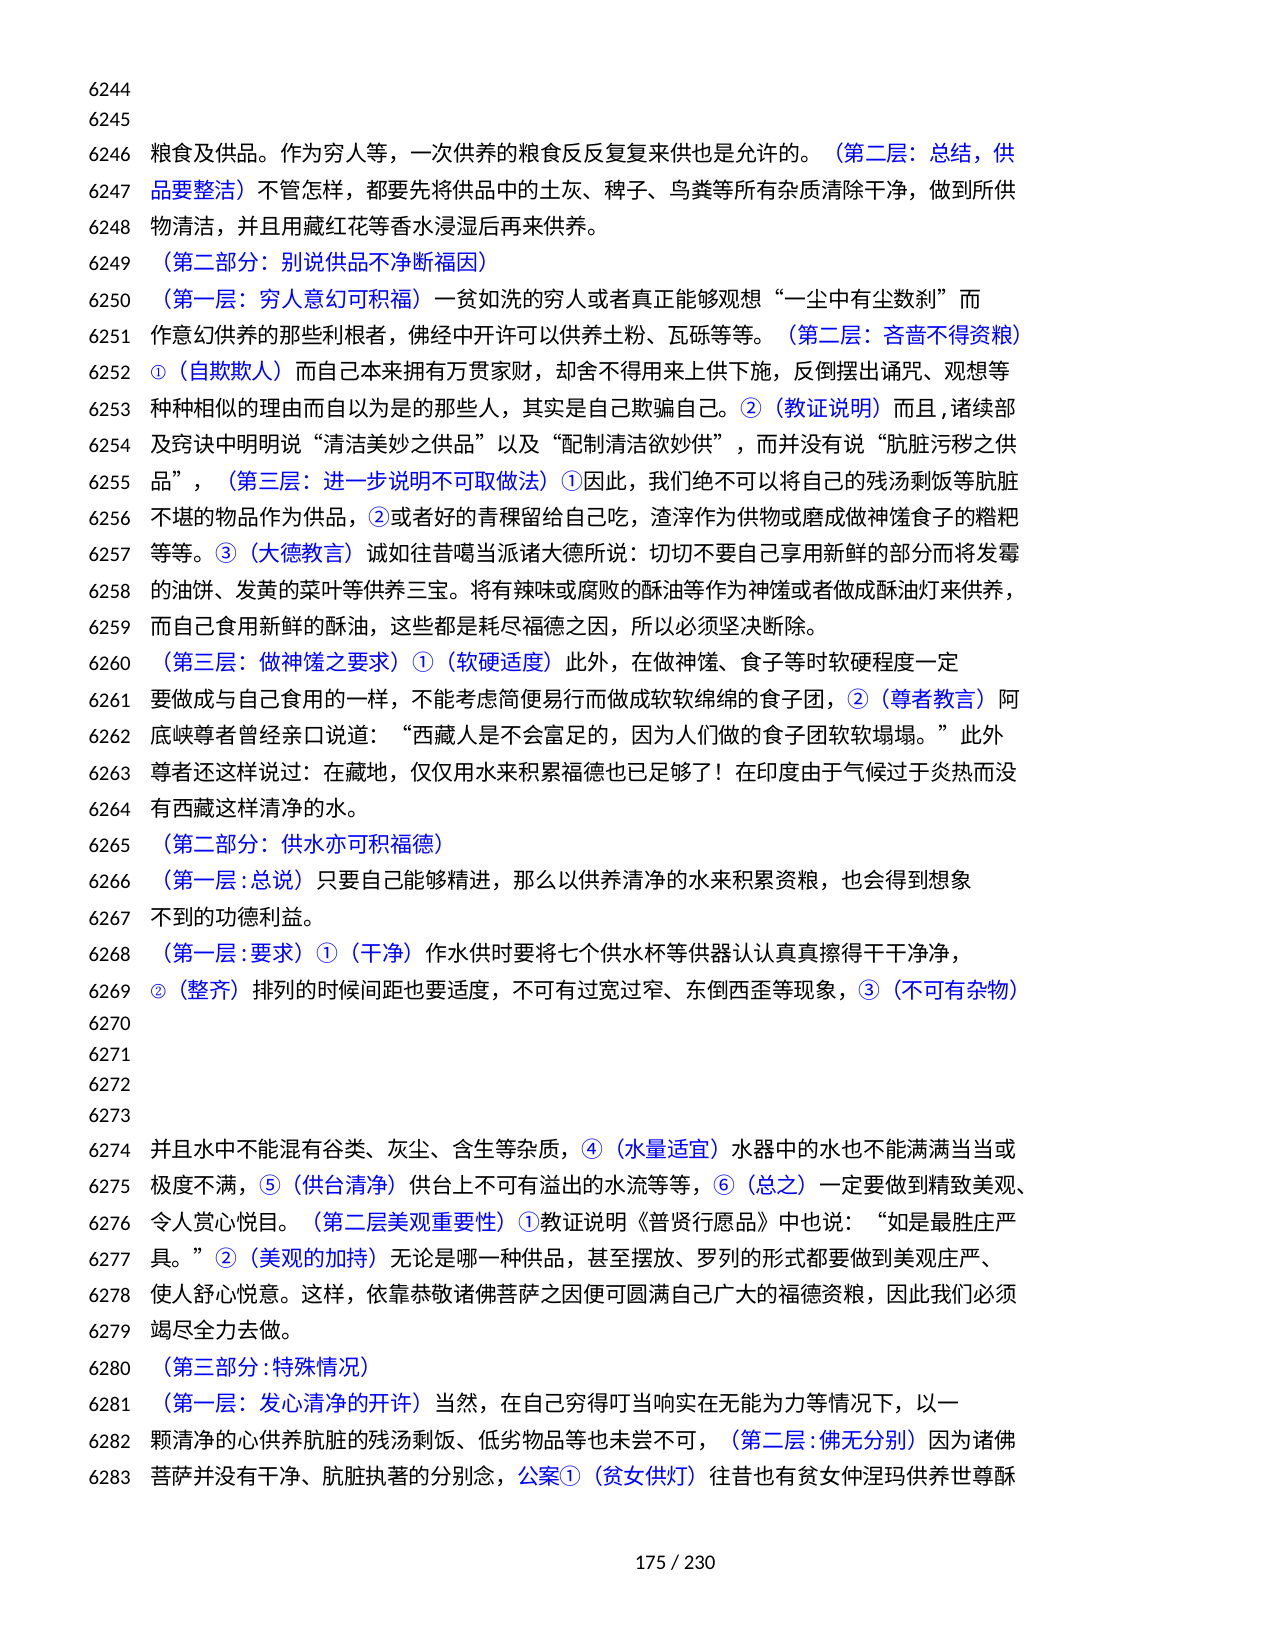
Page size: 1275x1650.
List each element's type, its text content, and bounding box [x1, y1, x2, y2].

text 有西藏这样清净的水。 [150, 791, 1200, 822]
text 品”，（第三层：进一步说明不可取做法）①因此，我们绝不可以将自己的残汤剩饭等肮脏 [150, 464, 1200, 495]
text 极度不满，⑤（供台清净）供台上不可有溢出的水流等等，⑥（总之）一定要做到精致美观、 [150, 1168, 1200, 1200]
text 而自己食用新鲜的酥油，这些都是耗尽福德之因，所以必须坚决断除。 [150, 609, 1200, 641]
text 并且水中不能混有谷类、灰尘、含生等杂质，④（水量适宜）水器中的水也不能满满当当或 [150, 1132, 1200, 1163]
text （第二部分：供水亦可积福德） [150, 827, 1200, 859]
text （第二部分：别说供品不净断福因） [150, 245, 1200, 277]
text 物清洁，并且用藏红花等香水浸湿后再来供养。 [150, 209, 1200, 241]
text 不堪的物品作为供品，②或者好的青稞留给自己吃，渣滓作为供物或磨成做神馐食子的糌粑 [150, 500, 1200, 532]
text 等等。③（大德教言）诚如往昔噶当派诸大德所说：切切不要自己享用新鲜的部分而将发霉 [150, 536, 1200, 568]
text 品要整洁）不管怎样，都要先将供品中的土灰、稗子、鸟粪等所有杂质清除干净，做到所供 [150, 173, 1200, 204]
text 作意幻供养的那些利根者，佛经中开许可以供养土粉、瓦砾等等。（第二层：吝啬不得资粮） [150, 318, 1200, 350]
text 底峡尊者曾经亲口说道：“西藏人是不会富足的，因为人们做的食子团软软塌塌。”此外 [150, 718, 1200, 750]
text 及窍诀中明明说“清洁美妙之供品”以及“配制清洁欲妙供”，而并没有说“肮脏污秽之供 [150, 427, 1200, 459]
text 尊者还这样说过：在藏地，仅仅用水来积累福德也已足够了！在印度由于气候过于炎热而没 [150, 754, 1200, 786]
text （第一层：发心清净的开许）当然，在自己穷得叮当响实在无能为力等情况下，以一 [150, 1386, 1200, 1418]
text （第一层:要求）①（干净）作水供时要将七个供水杯等供器认认真真擦得干干净净， [150, 936, 1200, 968]
text （第一层：穷人意幻可积福）一贫如洗的穷人或者真正能够观想“一尘中有尘数刹”而 [150, 282, 1200, 313]
text 竭尽全力去做。 [150, 1313, 1200, 1345]
text 菩萨并没有干净、肮脏执著的分别念，公案①（贫女供灯）往昔也有贫女仲涅玛供养世尊酥 [150, 1459, 1200, 1491]
text （第三层：做神馐之要求）①（软硬适度）此外，在做神馐、食子等时软硬程度一定 [150, 645, 1200, 677]
text 使人舒心悦意。这样，依靠恭敬诸佛菩萨之因便可圆满自己广大的福德资粮，因此我们必须 [150, 1277, 1200, 1309]
text 不到的功德利益。 [150, 900, 1200, 932]
text 种种相似的理由而自以为是的那些人，其实是自己欺骗自己。②（教证说明）而且,诸续部 [150, 391, 1200, 423]
text ①（自欺欺人）而自己本来拥有万贯家财，却舍不得用来上供下施，反倒摆出诵咒、观想等 [150, 354, 1200, 386]
text 粮食及供品。作为穷人等，一次供养的粮食反反复复来供也是允许的。（第二层：总结，供 [150, 136, 1200, 168]
text 的油饼、发黄的菜叶等供养三宝。将有辣味或腐败的酥油等作为神馐或者做成酥油灯来供养， [150, 573, 1200, 604]
text （第一层:总说）只要自己能够精进，那么以供养清净的水来积累资粮，也会得到想象 [150, 863, 1200, 895]
text 颗清净的心供养肮脏的残汤剩饭、低劣物品等也未尝不可，（第二层:佛无分别）因为诸佛 [150, 1423, 1200, 1454]
text （第三部分:特殊情况） [150, 1350, 1200, 1382]
text ②（整齐）排列的时候间距也要适度，不可有过宽过窄、东倒西歪等现象，③（不可有杂物） [150, 973, 1200, 1004]
text 令人赏心悦目。（第二层美观重要性）①教证说明《普贤行愿品》中也说：“如是最胜庄严 [150, 1204, 1200, 1236]
text 要做成与自己食用的一样，不能考虑简便易行而做成软软绵绵的食子团，②（尊者教言）阿 [150, 682, 1200, 713]
text 具。”②（美观的加持）无论是哪一种供品，甚至摆放、罗列的形式都要做到美观庄严、 [150, 1241, 1200, 1272]
